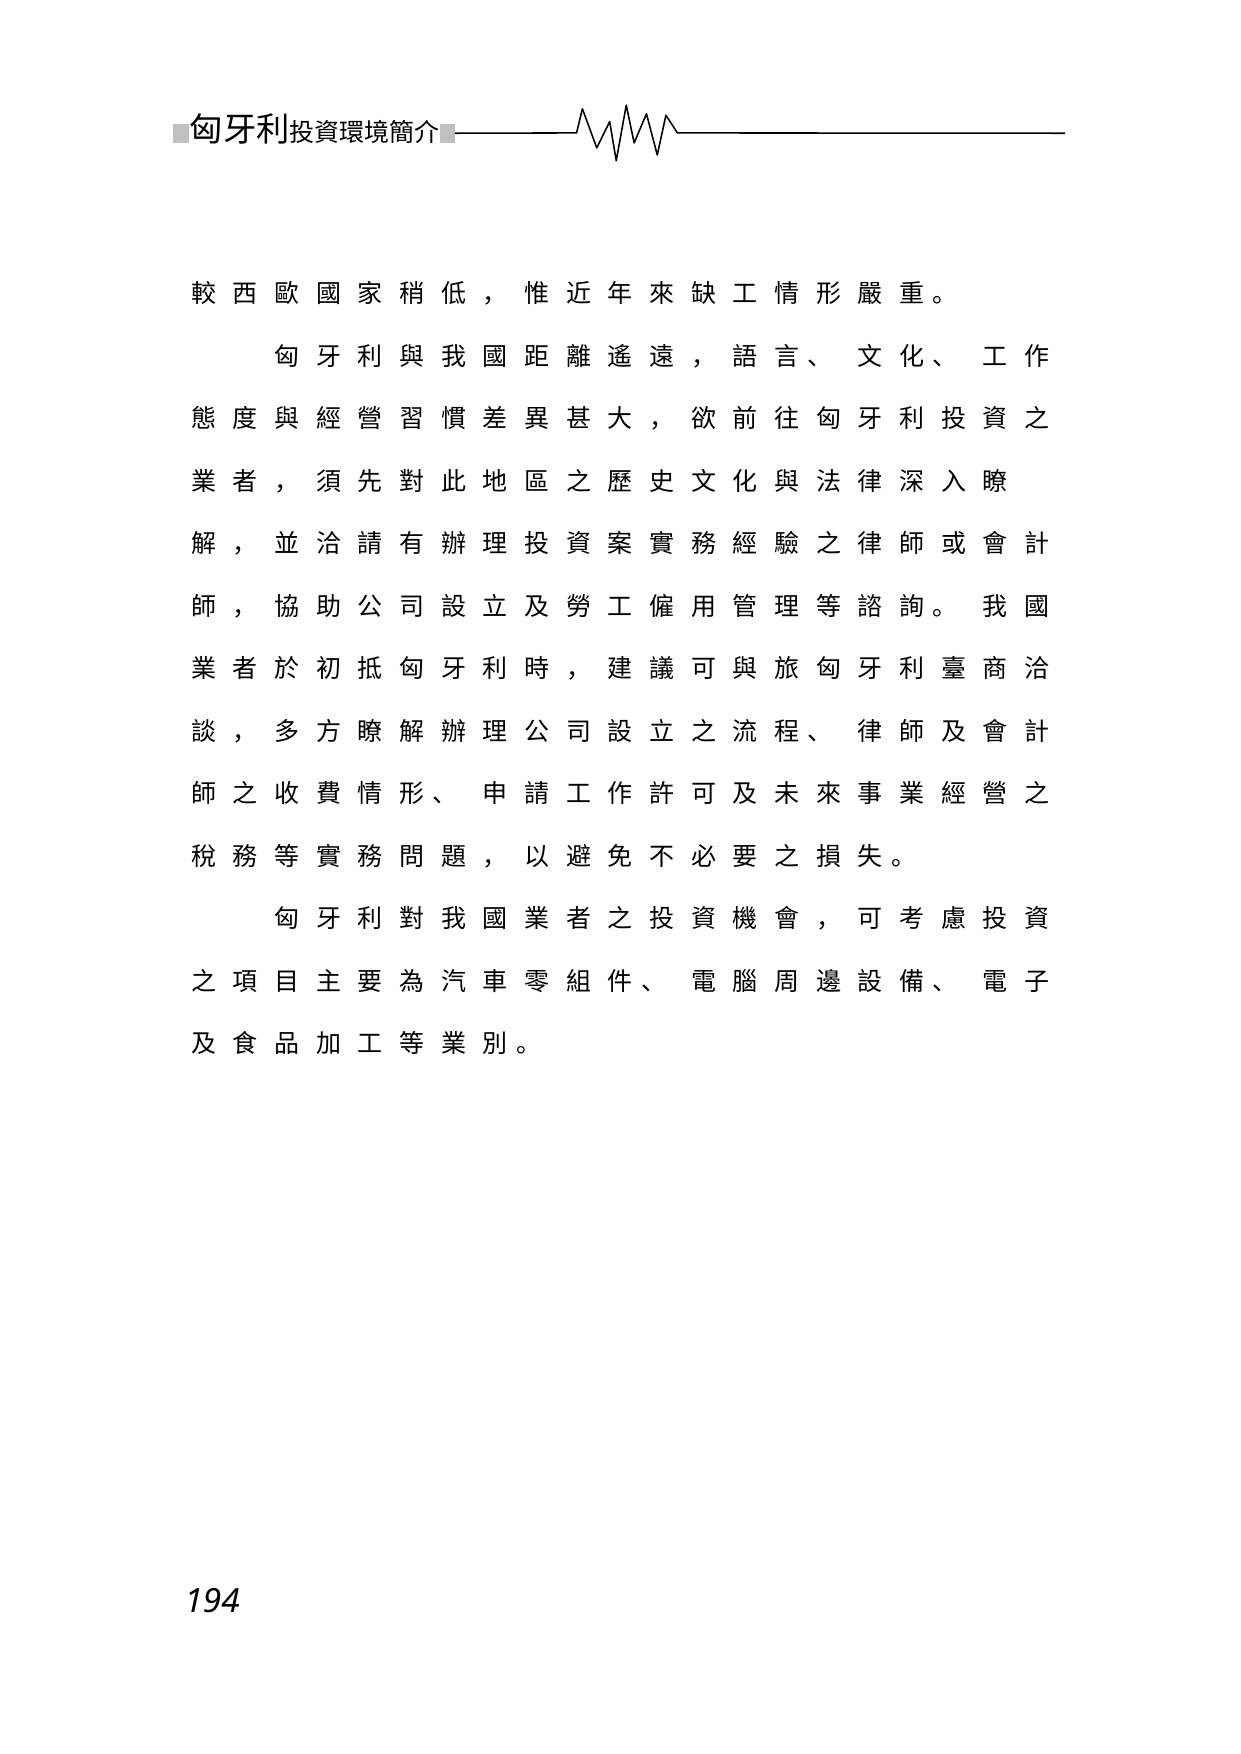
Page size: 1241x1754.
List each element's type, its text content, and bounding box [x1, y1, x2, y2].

text 匈牙利對我國業者之投資機會，可考慮投資之項目主要為汽車零組件、電腦周邊設備、電子及食品加工等業別。 [183, 875, 1058, 1063]
text 較西歐國家稍低，惟近年來缺工情形嚴重。 [183, 250, 1058, 313]
text 匈牙利與我國距離遙遠，語言、文化、工作態度與經營習慣差異甚大，欲前往匈牙利投資之業者，須先對此地區之歷史文化與法律深入瞭解，並洽請有辦理投資案實務經驗之律師或會計師，協助公司設立及勞工僱用管理等諮詢。我國業者於初抵匈牙利時，建議可與旅匈牙利臺商洽談，多方瞭解辦理公司設立之流程、律師及會計師之收費情形、申請工作許可及未來事業經營之稅務等實務問題，以避免不必要之損失。 [183, 313, 1058, 875]
